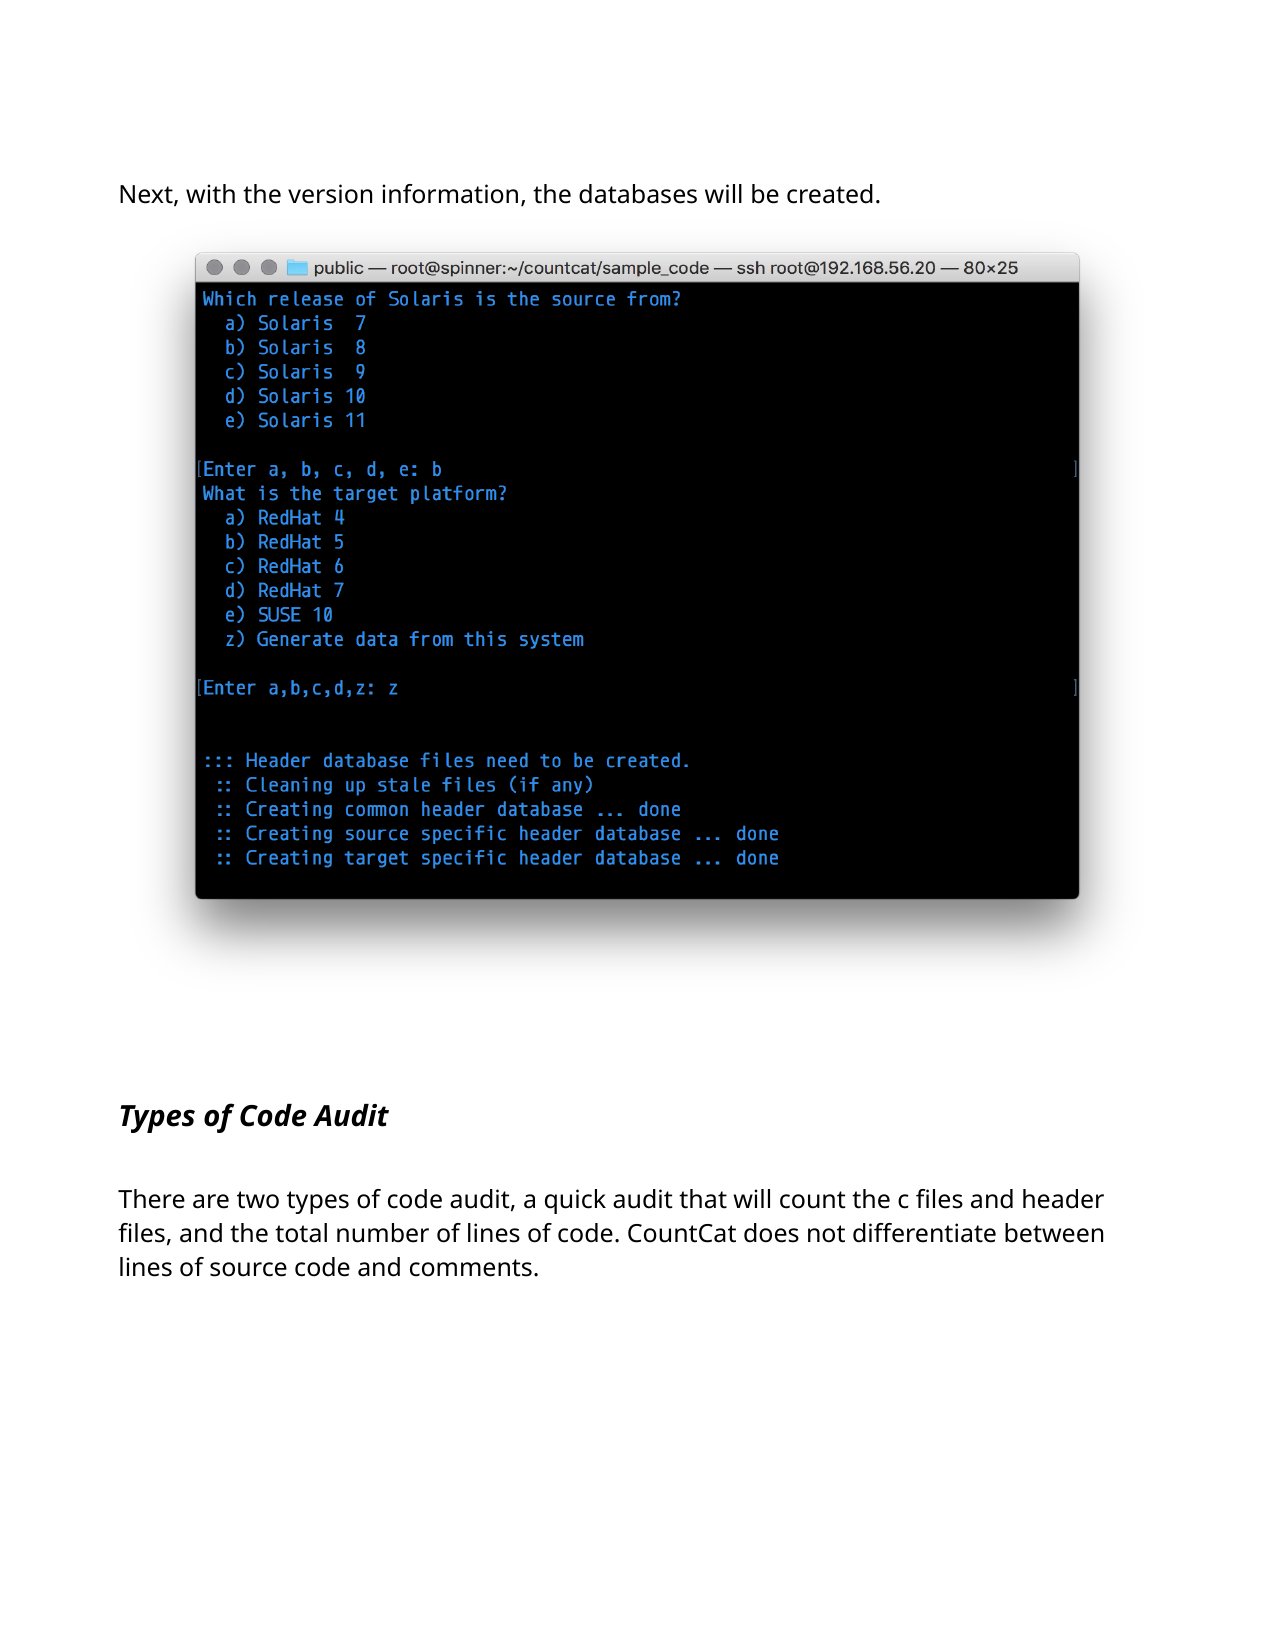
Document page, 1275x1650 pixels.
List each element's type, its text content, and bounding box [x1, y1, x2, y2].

picture [119, 212, 1154, 1001]
text There are two types of code audit, a quick audit that will count the c files and header files, and the total number of lines of code. CountCat does not differentiate between lines of source code and comments. [118, 1182, 1157, 1284]
text Next, with the version information, the databases will be created. [118, 177, 1157, 211]
subtitle Types of Code Audit [118, 1096, 1157, 1135]
